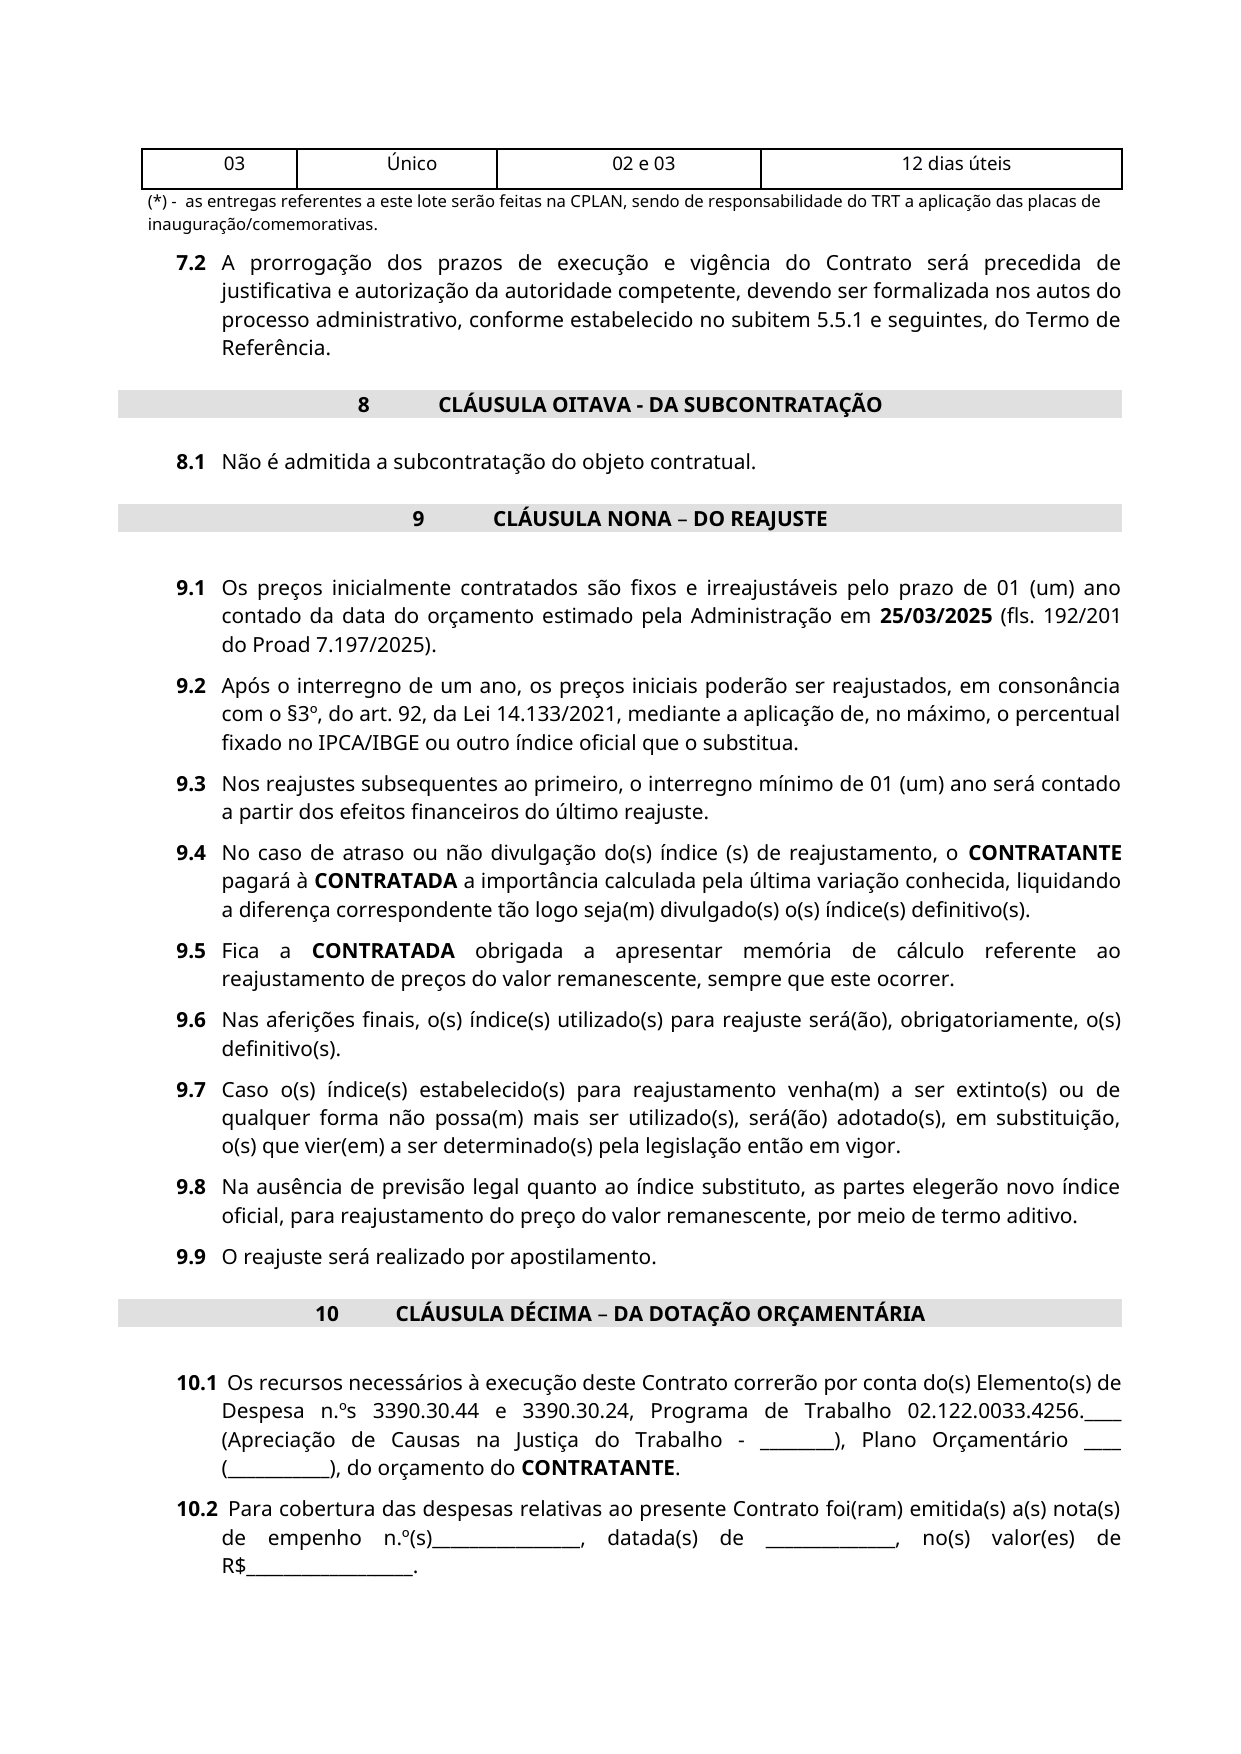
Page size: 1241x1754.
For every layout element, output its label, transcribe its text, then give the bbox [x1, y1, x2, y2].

list CLÁUSULA DÉCIMA – DA DOTAÇÃO ORÇAMENTÁRIA [118, 1299, 1122, 1327]
list Os preços inicialmente contratados são fixos e irreajustáveis pelo prazo de 01 (um) ano contado da data do orçamento estimado pela Administração em 25/03/2025 (fls. 192/201 do Proad 7.197/2025). [176, 573, 1122, 658]
table_cell Único [298, 150, 496, 188]
list Após o interregno de um ano, os preços iniciais poderão ser reajustados, em consonância com o §3º, do art. 92, da Lei 14.133/2021, mediante a aplicação de, no máximo, o percentual fixado no IPCA/IBGE ou outro índice oficial que o substitua. [176, 671, 1122, 756]
list Caso o(s) índice(s) estabelecido(s) para reajustamento venha(m) a ser extinto(s) ou de qualquer forma não possa(m) mais ser utilizado(s), será(ão) adotado(s), em substituição, o(s) que vier(em) a ser determinado(s) pela legislação então em vigor. [176, 1075, 1122, 1160]
list CLÁUSULA OITAVA - DA SUBCONTRATAÇÃO [118, 390, 1122, 418]
list CLÁUSULA NONA – DO REAJUSTE [118, 504, 1122, 532]
list Os recursos necessários à execução deste Contrato correrão por conta do(s) Elemento(s) de Despesa n.ºs 3390.30.44 e 3390.30.24, Programa de Trabalho 02.122.0033.4256.____ (Apreciação de Causas na Justiça do Trabalho - ________), Plano Orçamentário ____ (___________), do orçamento do CONTRATANTE. [176, 1368, 1122, 1482]
text (*) - as entregas referentes a este lote serão feitas na CPLAN, sendo de responsabilidade do TRT a aplicação das placas de inauguração/comemorativas. [148, 190, 1122, 235]
list No caso de atraso ou não divulgação do(s) índice (s) de reajustamento, o CONTRATANTE pagará à CONTRATADA a importância calculada pela última variação conhecida, liquidando a diferença correspondente tão logo seja(m) divulgado(s) o(s) índice(s) definitivo(s). [176, 838, 1122, 923]
list O reajuste será realizado por apostilamento. [176, 1242, 1122, 1270]
list A prorrogação dos prazos de execução e vigência do Contrato será precedida de justificativa e autorização da autoridade competente, devendo ser formalizada nos autos do processo administrativo, conforme estabelecido no subitem 5.5.1 e seguintes, do Termo de Referência. [176, 248, 1122, 362]
table_cell 12 dias úteis [762, 150, 1121, 188]
list Para cobertura das despesas relativas ao presente Contrato foi(ram) emitida(s) a(s) nota(s) de empenho n.º(s)________________, datada(s) de ______________, no(s) valor(es) de R$__________________. [176, 1494, 1122, 1580]
table_cell 02 e 03 [498, 150, 760, 188]
table_cell 03 [143, 150, 296, 188]
list Nos reajustes subsequentes ao primeiro, o interregno mínimo de 01 (um) ano será contado a partir dos efeitos financeiros do último reajuste. [176, 769, 1122, 826]
list Nas aferições finais, o(s) índice(s) utilizado(s) para reajuste será(ão), obrigatoriamente, o(s) definitivo(s). [176, 1005, 1122, 1062]
list Fica a CONTRATADA obrigada a apresentar memória de cálculo referente ao reajustamento de preços do valor remanescente, sempre que este ocorrer. [176, 936, 1122, 993]
list Na ausência de previsão legal quanto ao índice substituto, as partes elegerão novo índice oficial, para reajustamento do preço do valor remanescente, por meio de termo aditivo. [176, 1172, 1122, 1229]
list Não é admitida a subcontratação do objeto contratual. [176, 447, 1122, 475]
